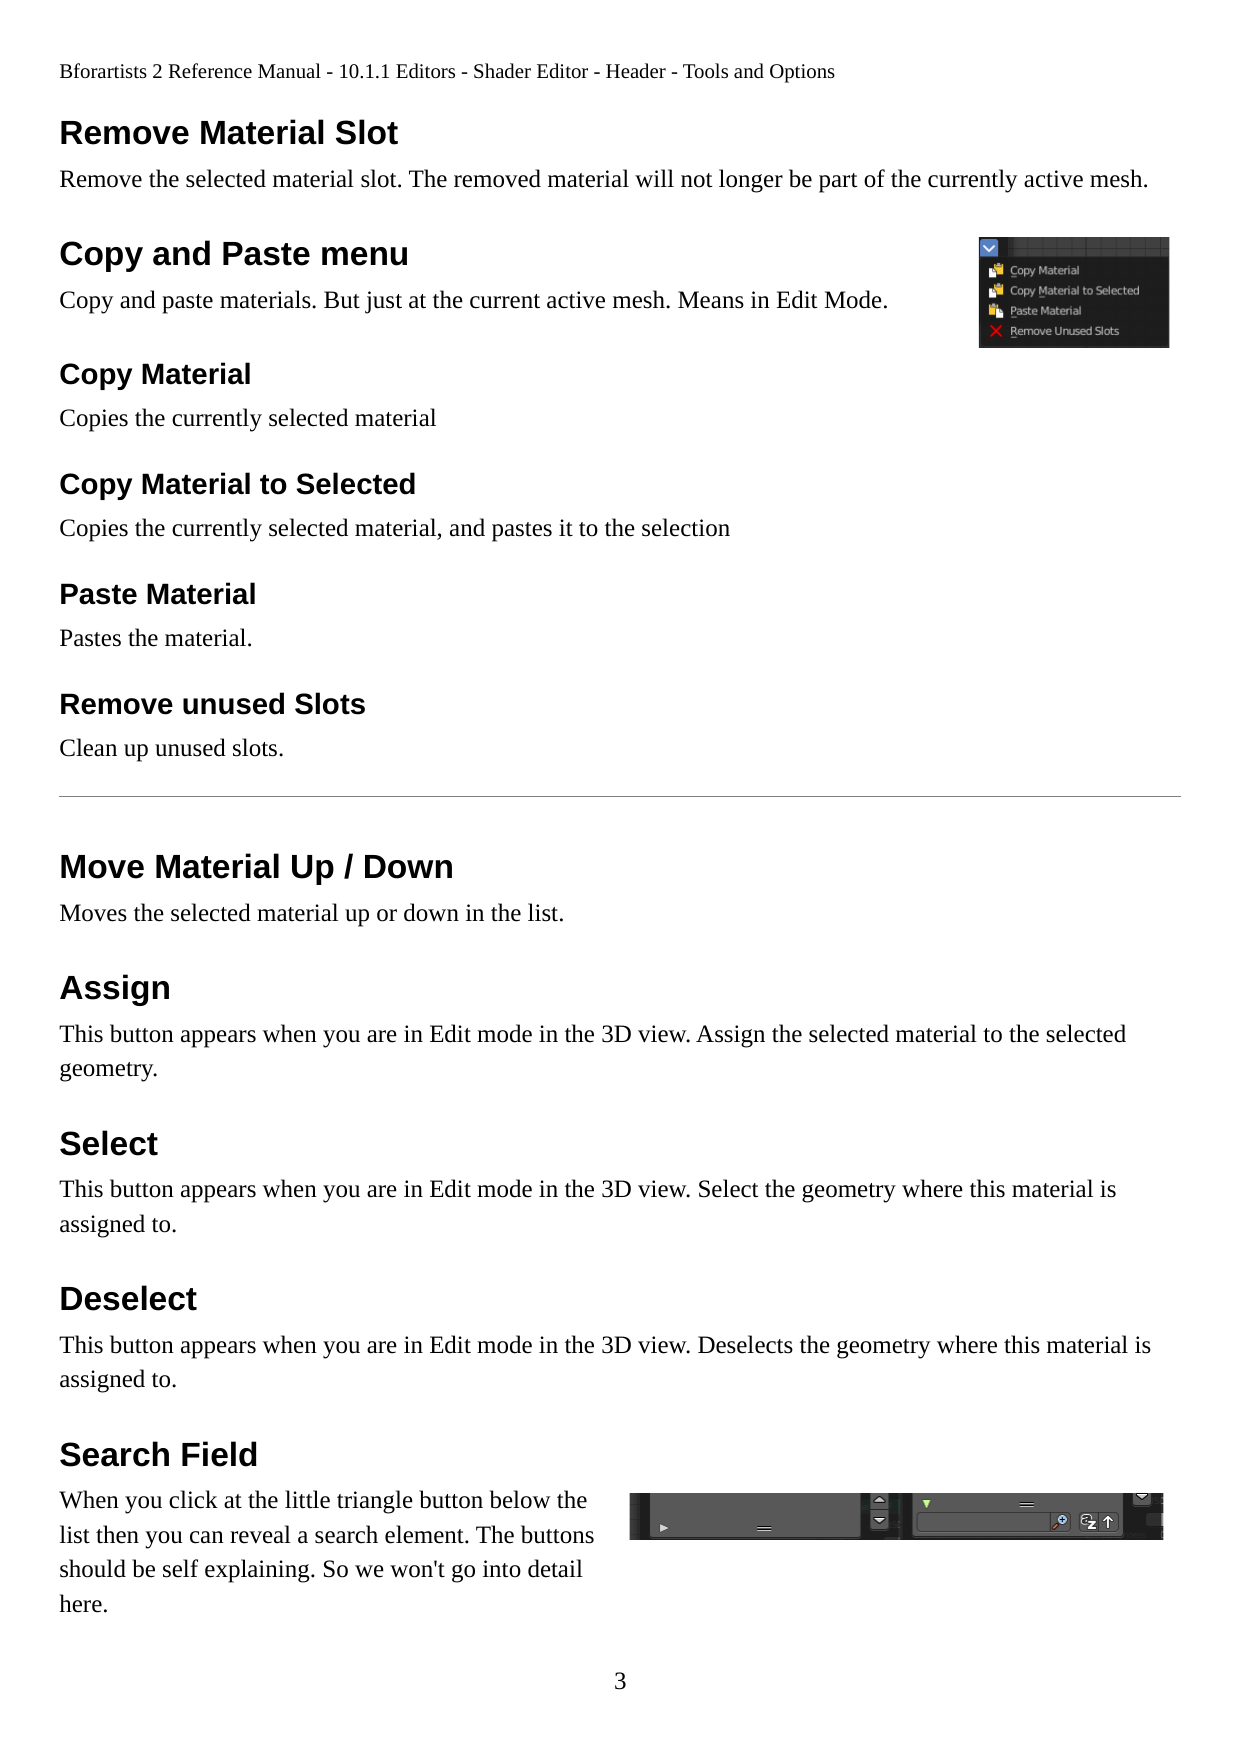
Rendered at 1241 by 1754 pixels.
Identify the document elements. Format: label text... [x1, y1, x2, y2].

subtitle Paste Material [59, 577, 1181, 610]
subtitle Assign [59, 968, 1181, 1007]
subtitle Select [59, 1123, 1181, 1162]
text When you click at the little triangle button below the list then you can reveal a search element. The buttons should be self explaining. So we won't go into detail here. [59, 1486, 1181, 1618]
subtitle Copy and Paste menu [59, 234, 1181, 272]
picture [629, 1493, 1164, 1540]
subtitle Deselect [59, 1279, 1181, 1318]
text Copies the currently selected material, and pastes it to the selection [59, 513, 1181, 542]
picture [978, 237, 1170, 348]
subtitle Remove Material Slot [59, 113, 1181, 151]
text Copies the currently selected material [59, 403, 1181, 432]
text This button appears when you are in Edit mode in the 3D view. Assign the selected material to the selected geometry. [59, 1019, 1181, 1082]
subtitle Copy Material [59, 357, 1181, 391]
text This button appears when you are in Edit mode in the 3D view. Deselects the geometry where this material is assigned to. [59, 1330, 1181, 1393]
text Remove the selected material slot. The removed material will not longer be part of the currently active mesh. [59, 164, 1181, 192]
text Clean up unused slots. [59, 733, 1181, 762]
text This button appears when you are in Edit mode in the 3D view. Select the geometry where this material is assigned to. [59, 1174, 1181, 1238]
subtitle Move Material Up / Down [59, 847, 1181, 886]
text Moves the selected material up or down in the list. [59, 898, 1181, 927]
text Copy and paste materials. But just at the current active mesh. Means in Edit Mode. [59, 285, 978, 313]
text Pastes the material. [59, 623, 1181, 652]
subtitle Remove unused Slots [59, 687, 1181, 720]
subtitle Copy Material to Selected [59, 467, 1181, 501]
subtitle Search Field [59, 1434, 1181, 1473]
